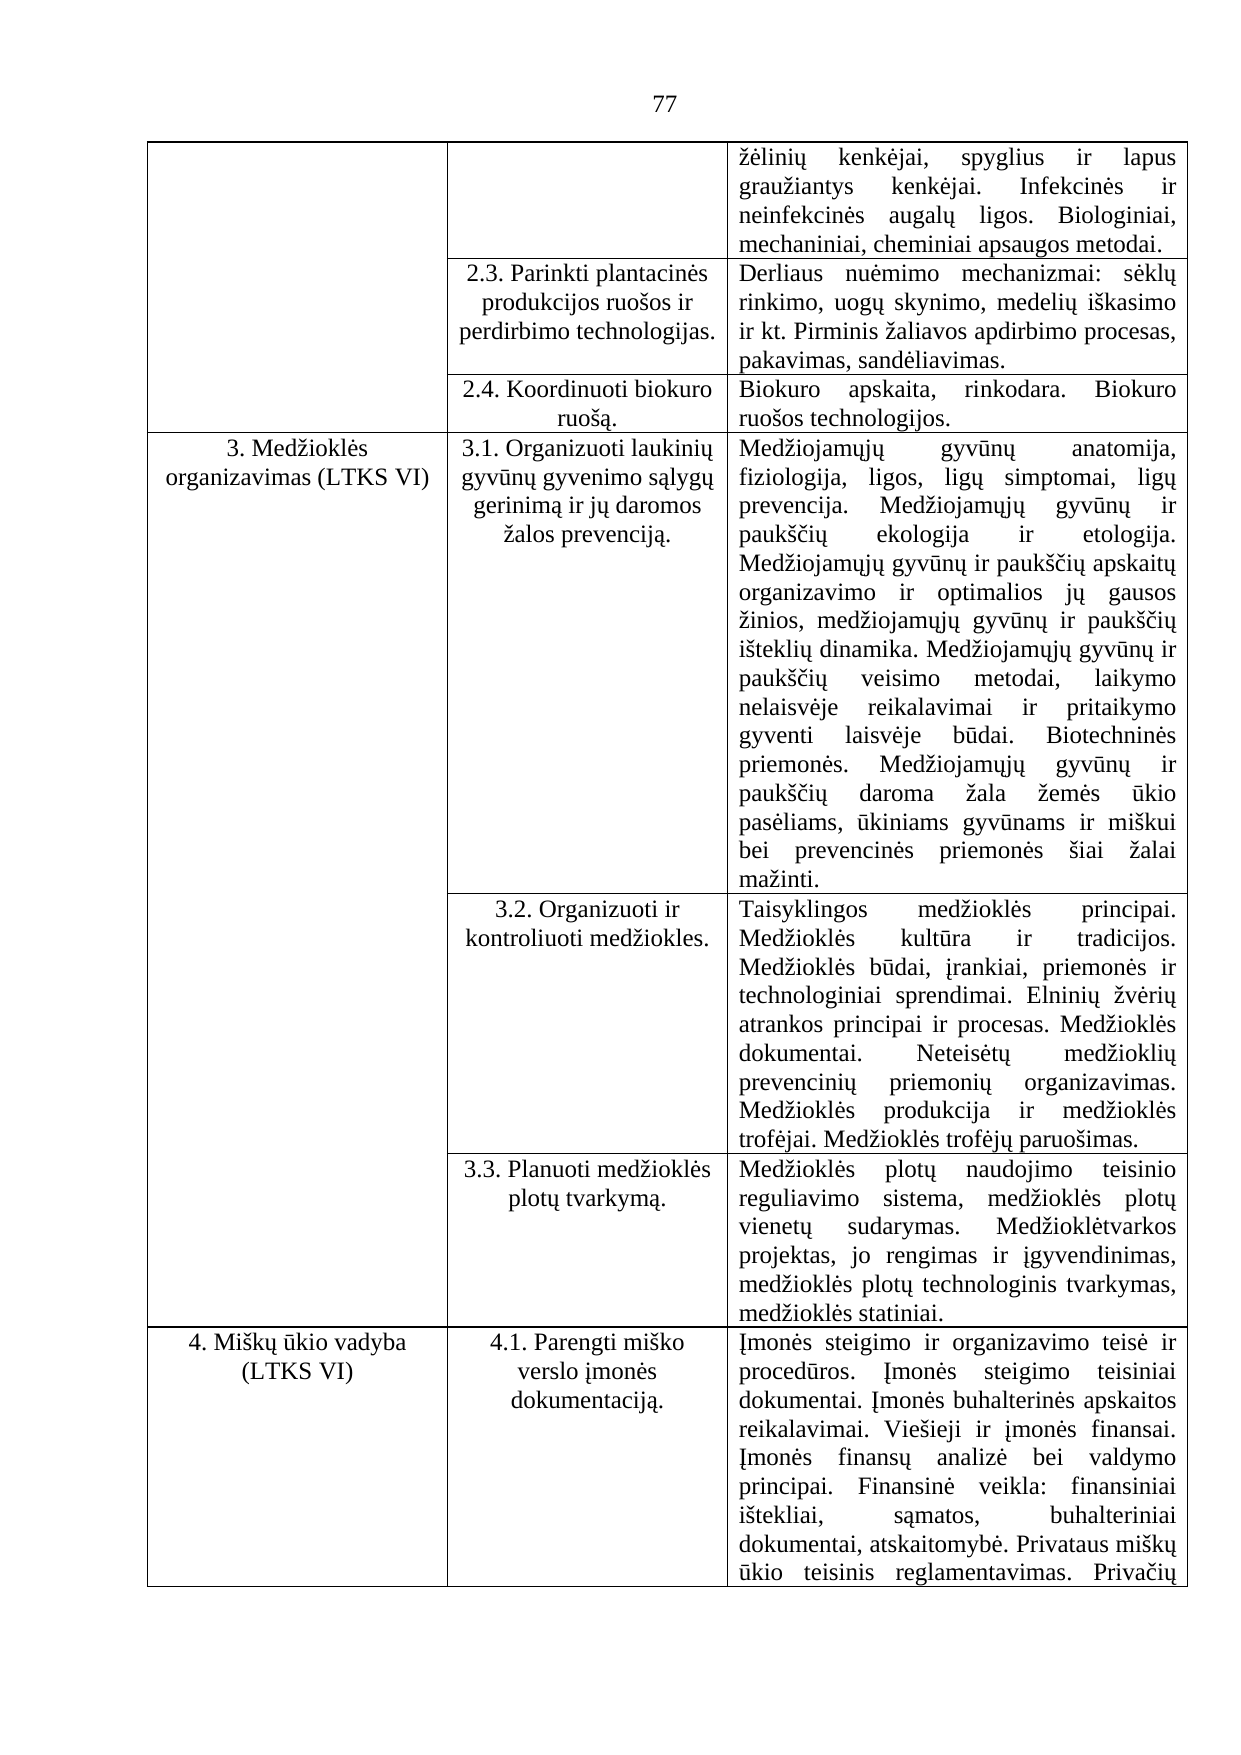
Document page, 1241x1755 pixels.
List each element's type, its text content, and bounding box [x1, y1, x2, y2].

table_cell 4. Miškų ūkio vadyba (LTKS VI) [148, 1328, 447, 1586]
table_cell Medžiojamųjų gyvūnų anatomija, fiziologija, ligos, ligų simptomai, ligų prevencija. Medžiojamųjų gyvūnų ir paukščių ekologija ir etologija. Medžiojamųjų gyvūnų ir paukščių apskaitų organizavimo ir optimalios jų gausos žinios, medžiojamųjų gyvūnų ir paukščių išteklių dinamika. Medžiojamųjų gyvūnų ir paukščių veisimo metodai, laikymo nelaisvėje reikalavimai ir pritaikymo gyventi laisvėje būdai. Biotechninės priemonės. Medžiojamųjų gyvūnų ir paukščių daroma žala žemės ūkio pasėliams, ūkiniams gyvūnams ir miškui bei prevencinės priemonės šiai žalai mažinti. [728, 433, 1187, 893]
table_cell Derliaus nuėmimo mechanizmai: sėklų rinkimo, uogų skynimo, medelių iškasimo ir kt. Pirminis žaliavos apdirbimo procesas, pakavimas, sandėliavimas. [728, 259, 1187, 373]
table_cell 4.1. Parengti miško verslo įmonės dokumentaciją. [448, 1328, 727, 1586]
table_cell [148, 143, 447, 432]
table_cell 3. Medžioklės organizavimas (LTKS VI) [148, 433, 447, 1326]
table_cell Biokuro apskaita, rinkodara. Biokuro ruošos technologijos. [728, 375, 1187, 432]
table_cell 2.4. Koordinuoti biokuro ruošą. [448, 375, 727, 432]
table_cell [448, 143, 727, 257]
table_cell Medžioklės plotų naudojimo teisinio reguliavimo sistema, medžioklės plotų vienetų sudarymas. Medžioklėtvarkos projektas, jo rengimas ir įgyvendinimas, medžioklės plotų technologinis tvarkymas, medžioklės statiniai. [728, 1154, 1187, 1326]
table_cell Taisyklingos medžioklės principai. Medžioklės kultūra ir tradicijos. Medžioklės būdai, įrankiai, priemonės ir technologiniai sprendimai. Elninių žvėrių atrankos principai ir procesas. Medžioklės dokumentai. Neteisėtų medžioklių prevencinių priemonių organizavimas. Medžioklės produkcija ir medžioklės trofėjai. Medžioklės trofėjų paruošimas. [728, 894, 1187, 1153]
table_cell žėlinių kenkėjai, spyglius ir lapus graužiantys kenkėjai. Infekcinės ir neinfekcinės augalų ligos. Biologiniai, mechaniniai, cheminiai apsaugos metodai. [728, 143, 1187, 257]
table_cell 3.2. Organizuoti ir kontroliuoti medžiokles. [448, 894, 727, 1153]
table_cell Įmonės steigimo ir organizavimo teisė ir procedūros. Įmonės steigimo teisiniai dokumentai. Įmonės buhalterinės apskaitos reikalavimai. Viešieji ir įmonės finansai. Įmonės finansų analizė bei valdymo principai. Finansinė veikla: finansiniai ištekliai, sąmatos, buhalteriniai dokumentai, atskaitomybė. Privataus miškų ūkio teisinis reglamentavimas. Privačių [728, 1328, 1187, 1586]
table_cell 3.1. Organizuoti laukinių gyvūnų gyvenimo sąlygų gerinimą ir jų daromos žalos prevenciją. [448, 433, 727, 893]
table_cell 2.3. Parinkti plantacinės produkcijos ruošos ir perdirbimo technologijas. [448, 259, 727, 373]
table_cell 3.3. Planuoti medžioklės plotų tvarkymą. [448, 1154, 727, 1326]
